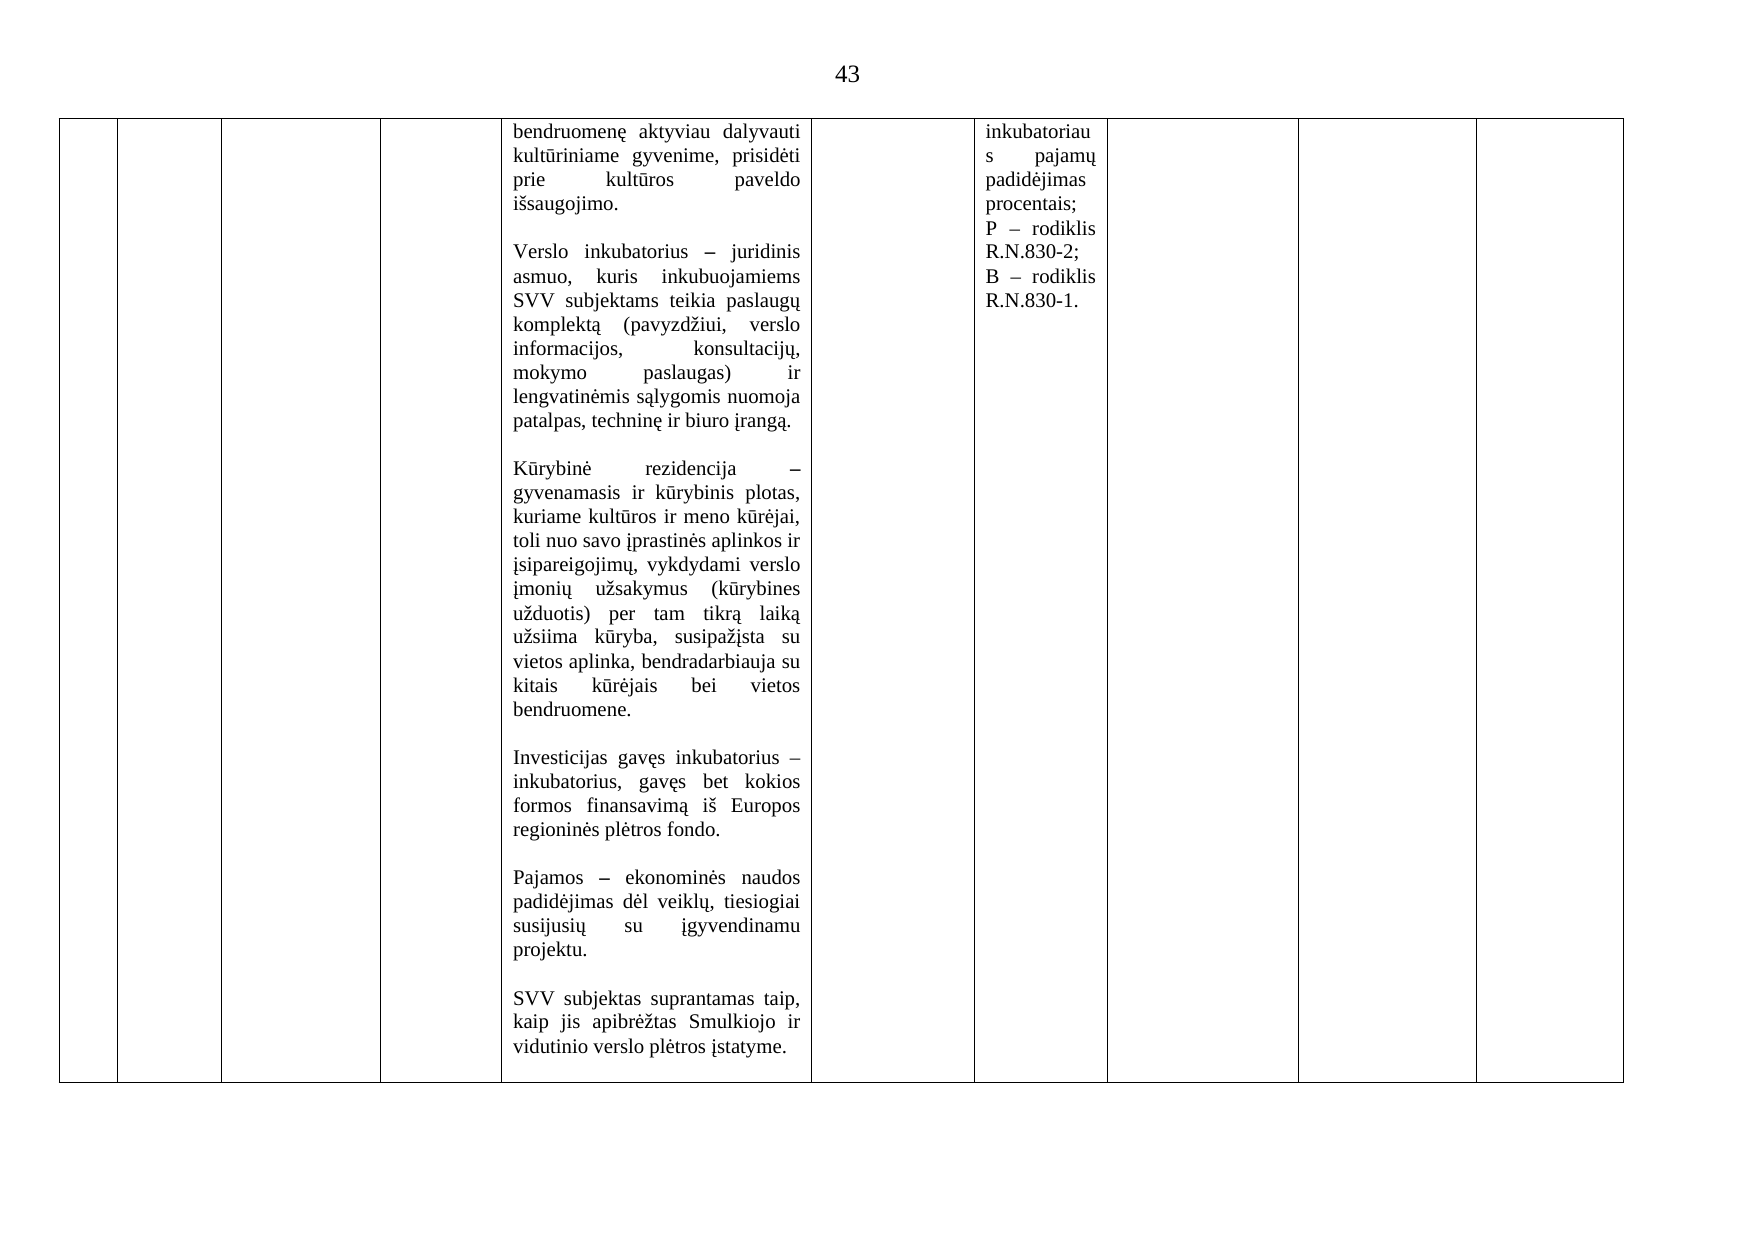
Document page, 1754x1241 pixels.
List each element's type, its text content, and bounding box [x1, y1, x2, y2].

table_cell [118, 119, 221, 1082]
table_cell [222, 119, 380, 1082]
table_cell [1477, 119, 1623, 1082]
table_cell [60, 119, 117, 1082]
table_cell inkubatoriaus pajamų padidėjimas procentais; P – rodiklis R.N.830-2; B – rodiklis R.N.830-1. [975, 119, 1107, 1082]
table_cell [1299, 119, 1476, 1082]
table_cell [381, 119, 501, 1082]
table_cell [1108, 119, 1298, 1082]
table_cell bendruomenę aktyviau dalyvauti kultūriniame gyvenime, prisidėti prie kultūros paveldo išsaugojimo. Verslo inkubatorius – juridinis asmuo, kuris inkubuojamiems SVV subjektams teikia paslaugų komplektą (pavyzdžiui, verslo informacijos, konsultacijų, mokymo paslaugas) ir lengvatinėmis sąlygomis nuomoja patalpas, techninę ir biuro įrangą. Kūrybinė rezidencija – gyvenamasis ir kūrybinis plotas, kuriame kultūros ir meno kūrėjai, toli nuo savo įprastinės aplinkos ir įsipareigojimų, vykdydami verslo įmonių užsakymus (kūrybines užduotis) per tam tikrą laiką užsiima kūryba, susipažįsta su vietos aplinka, bendradarbiauja su kitais kūrėjais bei vietos bendruomene. Investicijas gavęs inkubatorius – inkubatorius, gavęs bet kokios formos finansavimą iš Europos regioninės plėtros fondo. Pajamos – ekonominės naudos padidėjimas dėl veiklų, tiesiogiai susijusių su įgyvendinamu projektu. SVV subjektas suprantamas taip, kaip jis apibrėžtas Smulkiojo ir vidutinio verslo plėtros įstatyme. [502, 119, 811, 1082]
table_cell [812, 119, 974, 1082]
